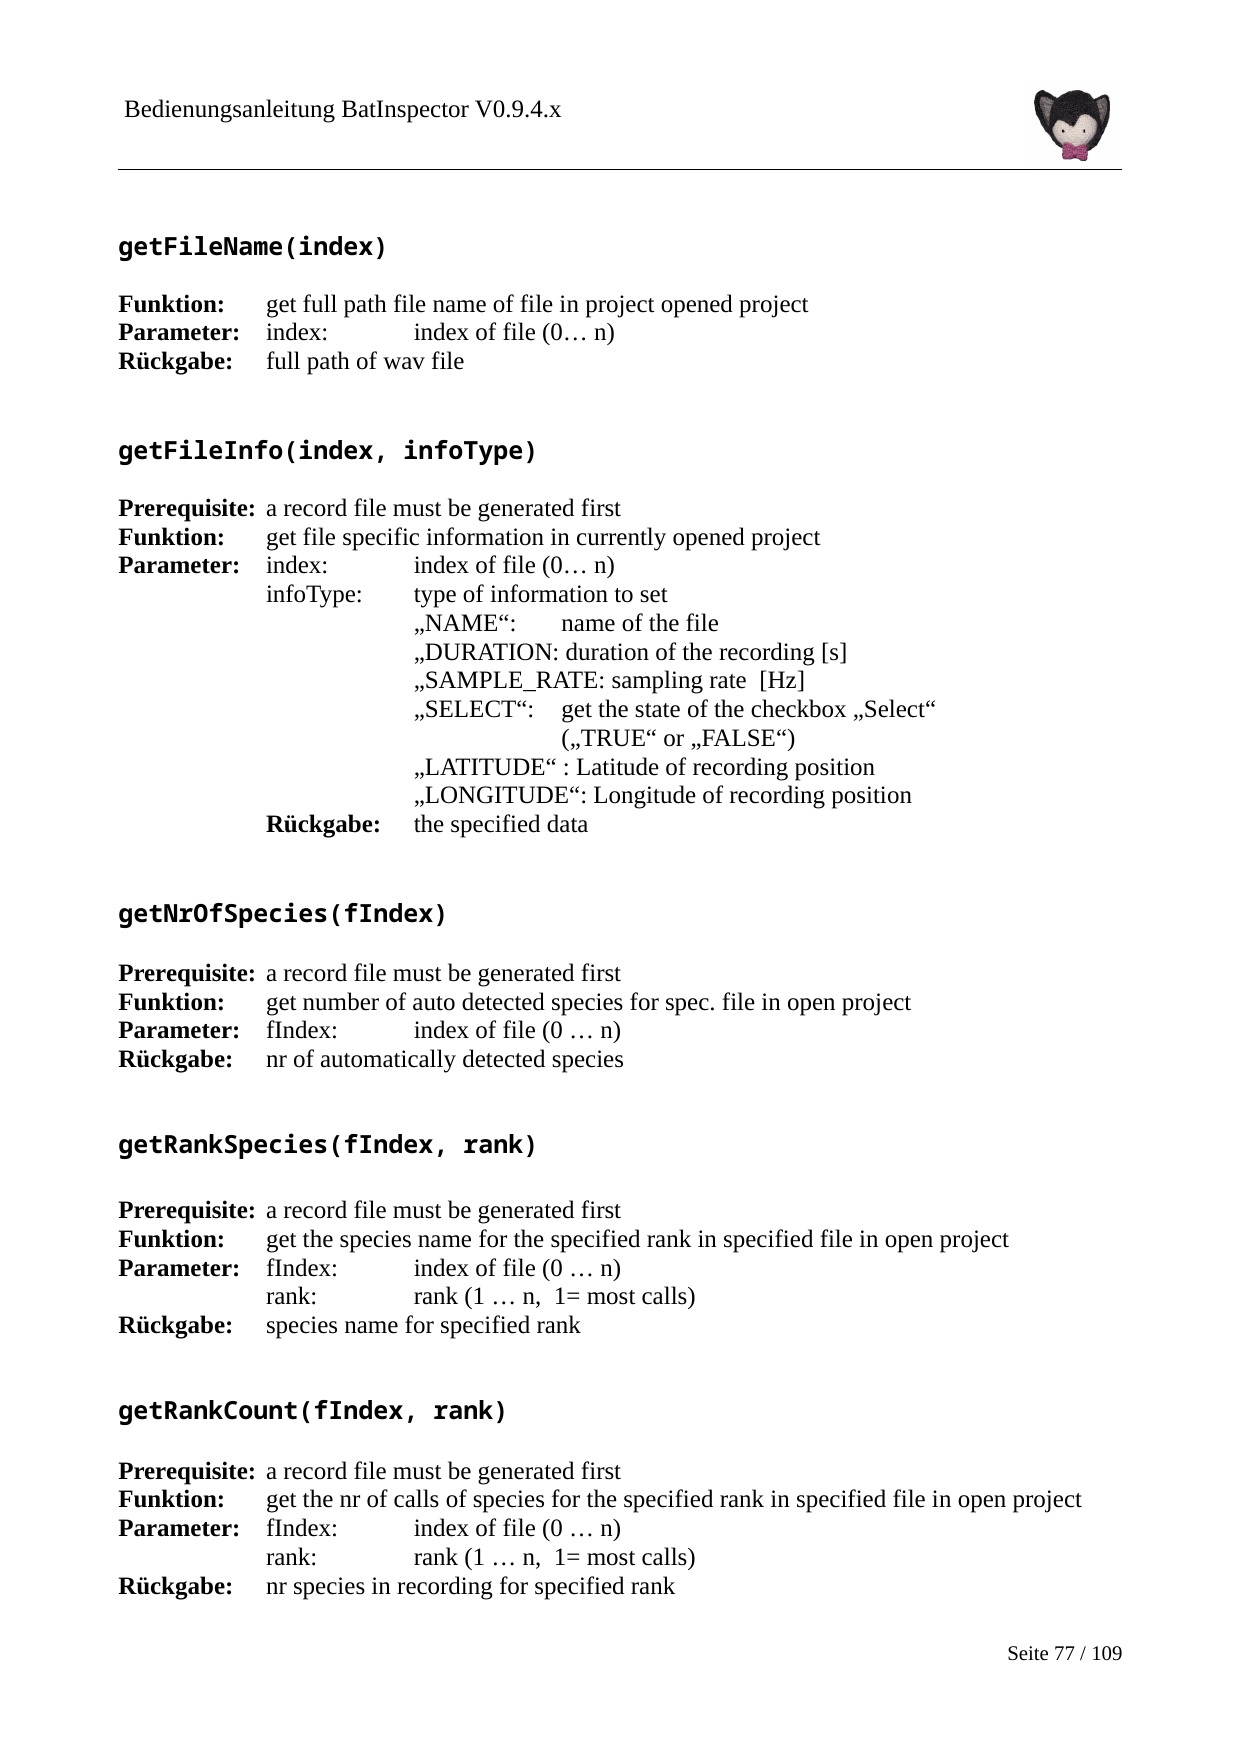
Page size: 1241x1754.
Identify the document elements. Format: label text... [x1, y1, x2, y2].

text getRankSpecies(fIndex, rank) [118, 1127, 1122, 1161]
text Prerequisite: a record file must be generated first [118, 493, 1122, 522]
text Prerequisite: a record file must be generated first [118, 1195, 1122, 1224]
text Funktion: get the species name for the specified rank in specified file in open project [118, 1224, 1122, 1253]
text getNrOfSpecies(fIndex) [118, 895, 1122, 929]
text Funktion: get full path file name of file in project opened project [118, 289, 1122, 317]
text Rückgabe: nr species in recording for specified rank [118, 1571, 1122, 1599]
text Rückgabe: nr of automatically detected species [118, 1044, 1122, 1073]
text Funktion: get file specific information in currently opened project [118, 522, 1122, 550]
text Funktion: get the nr of calls of species for the specified rank in specified file in open project [118, 1484, 1122, 1513]
picture [1030, 80, 1119, 169]
text Prerequisite: a record file must be generated first [118, 1456, 1122, 1484]
text Parameter: index: index of file (0… n) infoType: type of information to set „NAME“: name of the file „DURATION: duration of the recording [s] „SAMPLE_RATE: sampling rate [Hz] „SELECT“: get the state of the checkbox „Select“ („TRUE“ or „FALSE“) „LATITUDE“ : Latitude of recording position [118, 550, 1122, 780]
text getRankCount(fIndex, rank) [118, 1393, 1122, 1427]
text Parameter: fIndex: index of file (0 … n) rank: rank (1 … n, 1= most calls) [118, 1513, 1122, 1571]
text „LONGITUDE“: Longitude of recording position [118, 780, 1122, 809]
text Rückgabe: the specified data [118, 809, 1122, 838]
text Parameter: index: index of file (0… n) [118, 317, 1122, 346]
text Parameter: fIndex: index of file (0 … n) rank: rank (1 … n, 1= most calls) [118, 1253, 1122, 1310]
text getFileInfo(index, infoType) [118, 432, 1122, 466]
text getFileName(index) [118, 228, 1122, 262]
text Funktion: get number of auto detected species for spec. file in open project [118, 987, 1122, 1016]
text Prerequisite: a record file must be generated first [118, 958, 1122, 987]
text Parameter: fIndex: index of file (0 … n) [118, 1016, 1122, 1044]
text Rückgabe: species name for specified rank [118, 1310, 1122, 1339]
text Rückgabe: full path of wav file [118, 346, 1122, 375]
